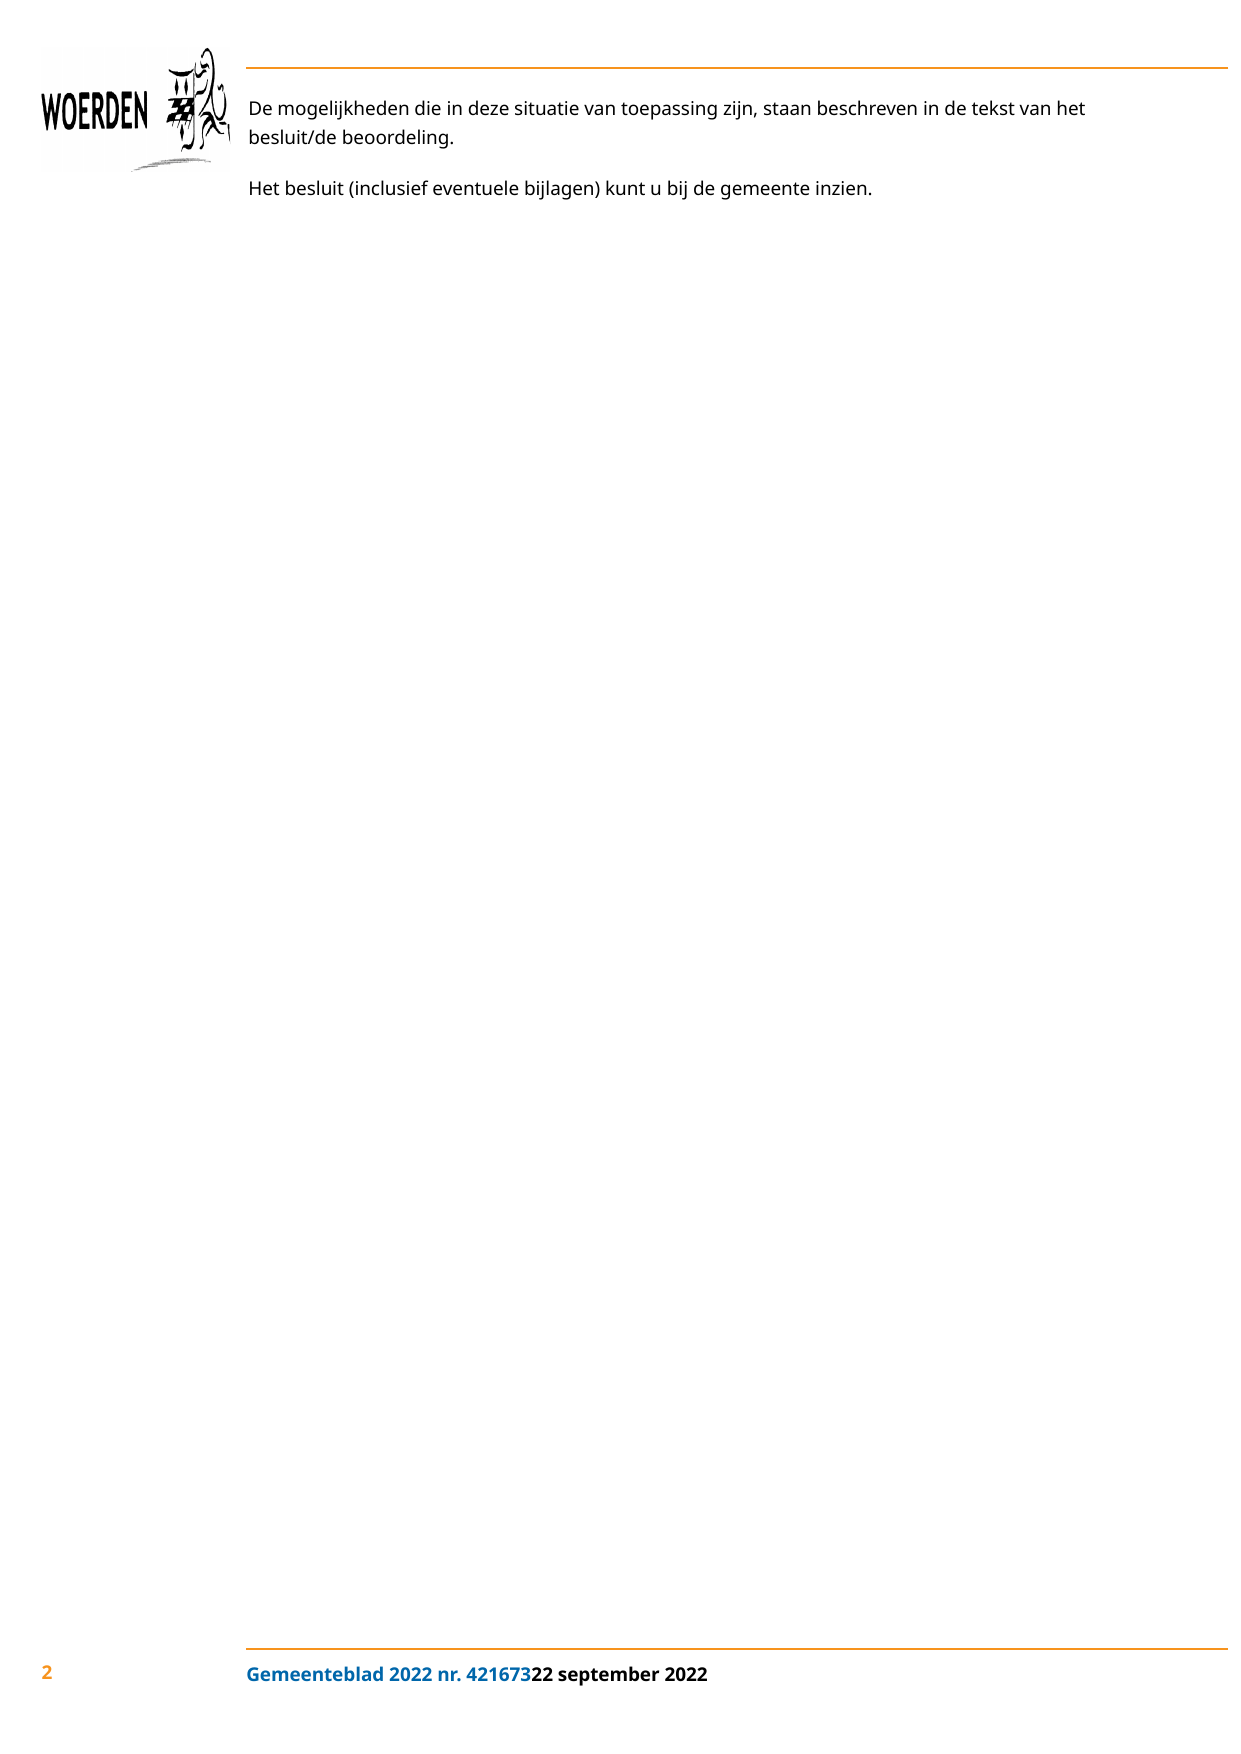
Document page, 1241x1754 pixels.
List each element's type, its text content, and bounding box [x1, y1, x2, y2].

picture [41, 47, 231, 172]
text De mogelijkheden die in deze situatie van toepassing zijn, staan beschreven in de tekst van het besluit/de beoordeling. [248, 95, 1152, 150]
text Het besluit (inclusief eventuele bijlagen) kunt u bij de gemeente inzien. [248, 175, 1152, 201]
